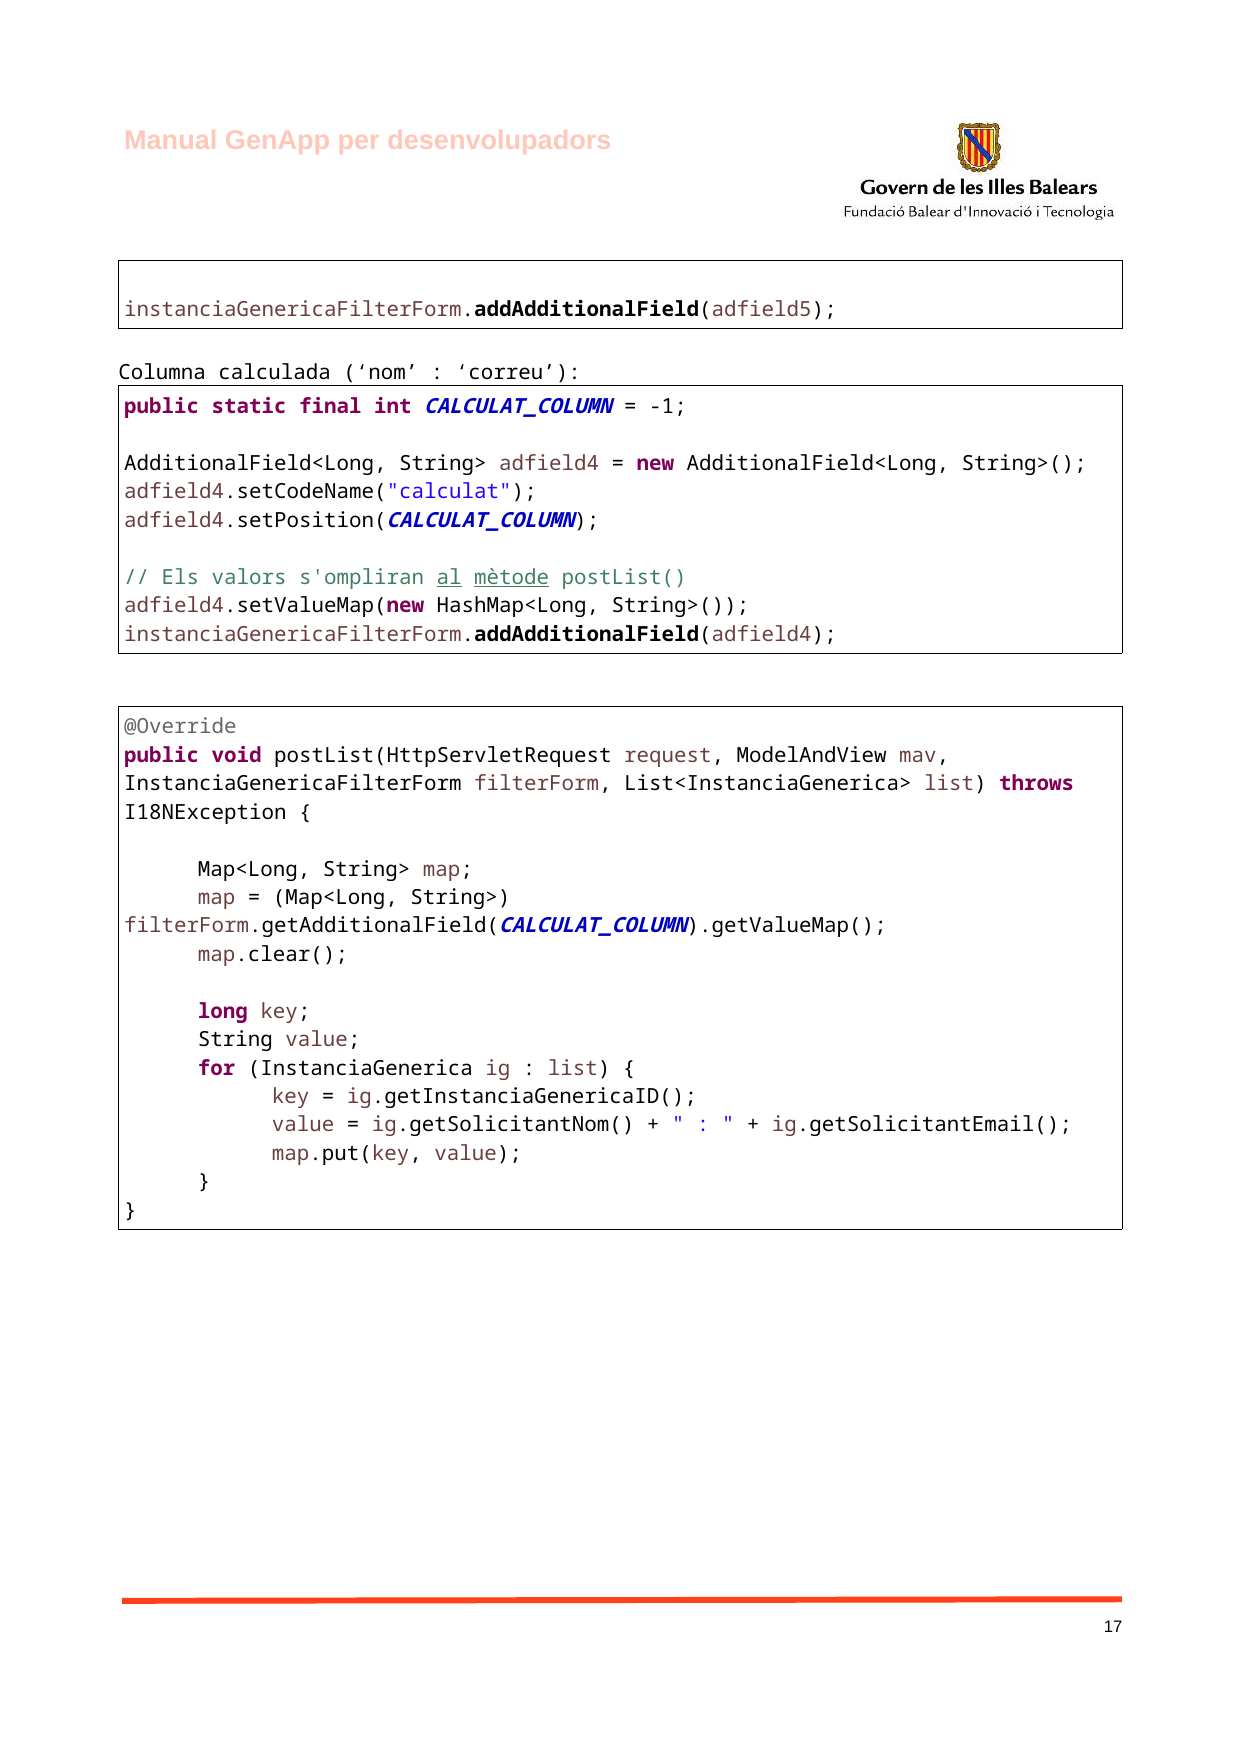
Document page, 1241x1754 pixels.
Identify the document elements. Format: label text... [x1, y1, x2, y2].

table_header public static final int CALCULAT_COLUMN = -1; AdditionalField<Long, String> adfield4 = new AdditionalField<Long, String>(); adfield4.setCodeName("calculat"); adfield4.setPosition(CALCULAT_COLUMN); // Els valors s'ompliran al mètode postList() adfield4.setValueMap(new HashMap<Long, String>()); instanciaGenericaFilterForm.addAdditionalField(adfield4); [119, 386, 1122, 653]
table_header instanciaGenericaFilterForm.addAdditionalField(adfield5); [119, 261, 1122, 328]
picture [840, 123, 1117, 220]
table_header @Override public void postList(HttpServletRequest request, ModelAndView mav, InstanciaGenericaFilterForm filterForm, List<InstanciaGenerica> list) throws I18NException { Map<Long, String> map; map = (Map<Long, String>) filterForm.getAdditionalField(CALCULAT_COLUMN).getValueMap(); map.clear(); long key; String value; for (InstanciaGenerica ig : list) { key = ig.getInstanciaGenericaID(); value = ig.getSolicitantNom() + " : " + ig.getSolicitantEmail(); map.put(key, value); } } [119, 707, 1122, 1229]
text Columna calculada (‘nom’ : ‘correu’): [118, 357, 1122, 385]
